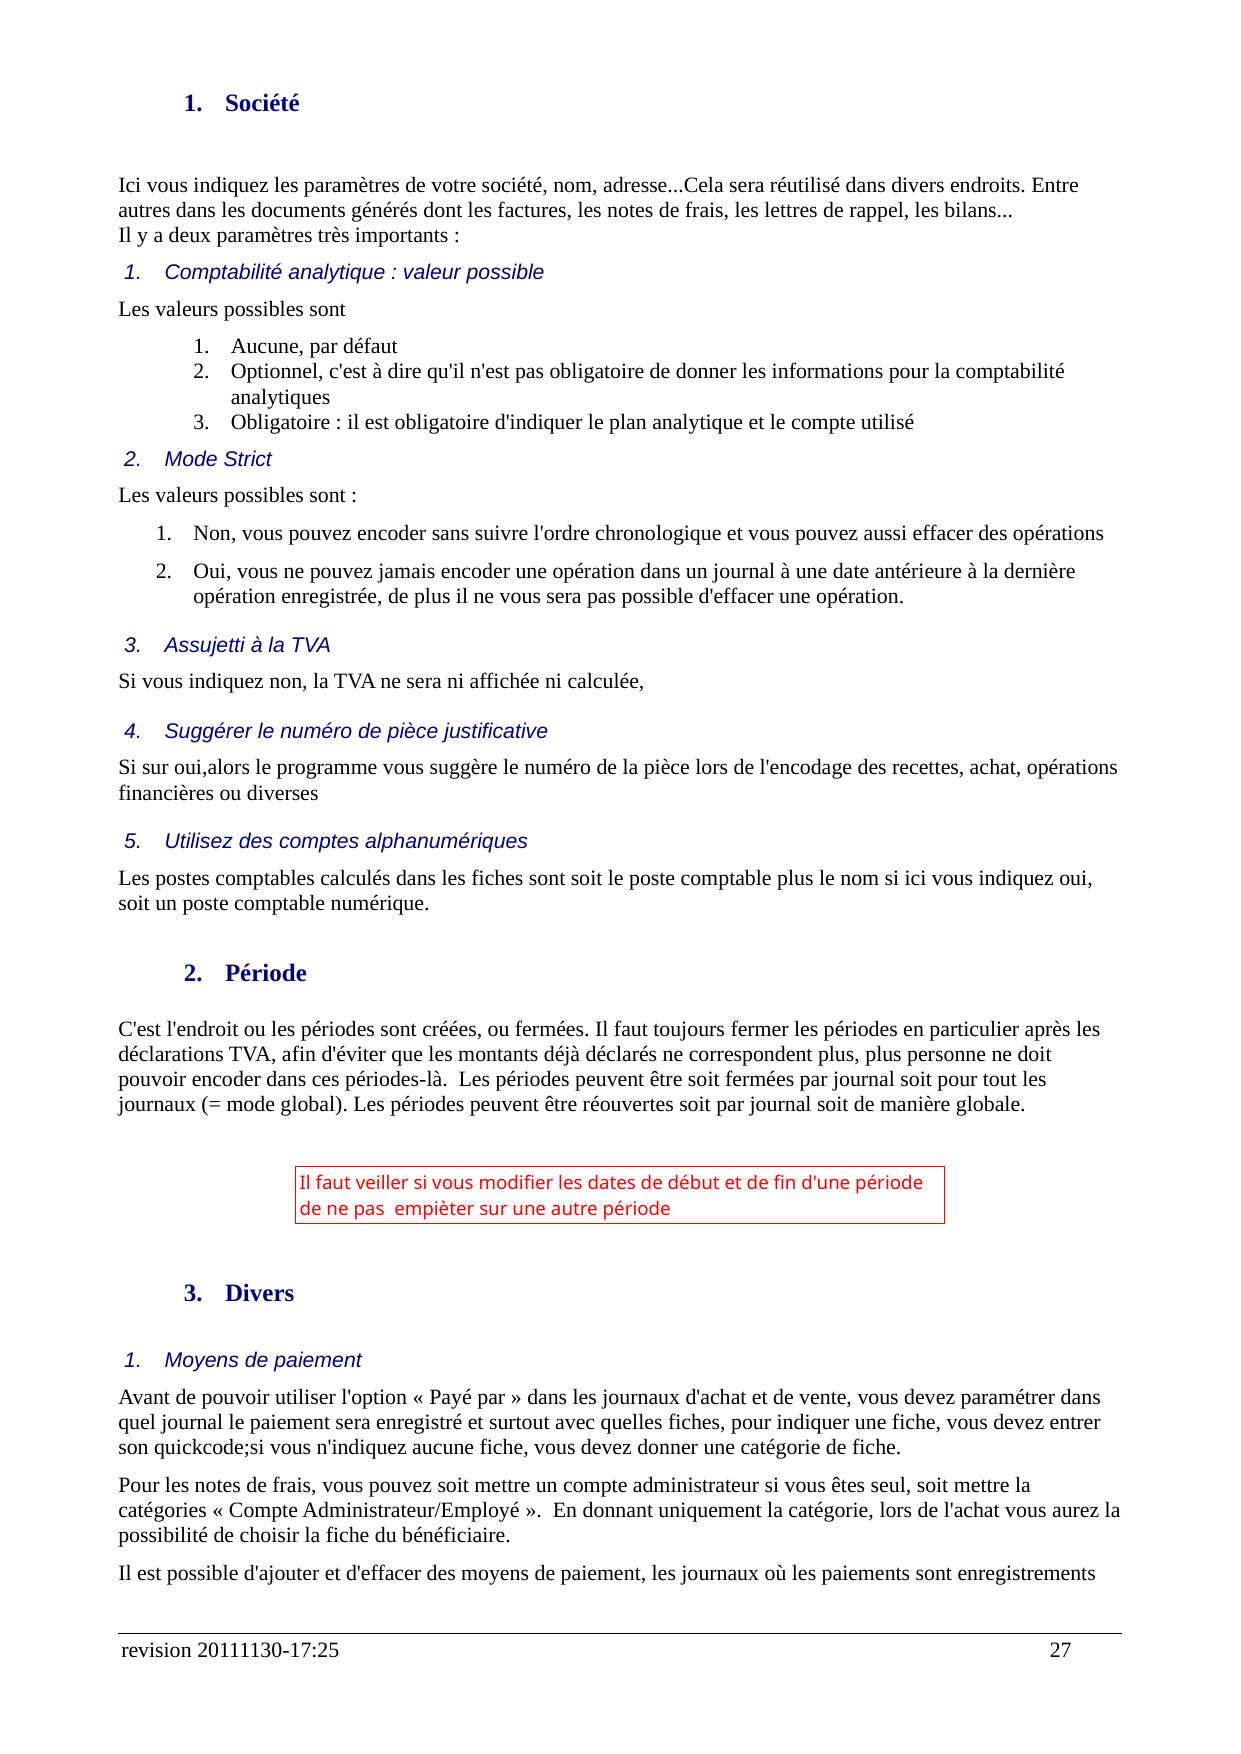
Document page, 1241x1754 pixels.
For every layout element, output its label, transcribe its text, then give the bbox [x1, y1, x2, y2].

list Oui, vous ne pouvez jamais encoder une opération dans un journal à une date antérieure à la dernière opération enregistrée, de plus il ne vous sera pas possible d'effacer une opération. [156, 558, 1122, 608]
text Il y a deux paramètres très importants : [118, 222, 1122, 248]
subtitle Période [177, 958, 1122, 986]
text Si sur oui,alors le programme vous suggère le numéro de la pièce lors de l'encodage des recettes, achat, opérations financières ou diverses [118, 754, 1122, 805]
subtitle Moyens de paiement [118, 1348, 1122, 1372]
text C'est l'endroit ou les périodes sont créées, ou fermées. Il faut toujours fermer les périodes en particulier après les déclarations TVA, afin d'éviter que les montants déjà déclarés ne correspondent plus, plus personne ne doit pouvoir encoder dans ces périodes-là. Les périodes peuvent être soit fermées par journal soit pour tout les journaux (= mode global). Les périodes peuvent être réouvertes soit par journal soit de manière globale. [118, 1016, 1122, 1117]
text Il est possible d'ajouter et d'effacer des moyens de paiement, les journaux où les paiements sont enregistrements [118, 1560, 1122, 1585]
text Les valeurs possibles sont : [118, 482, 1122, 507]
subtitle Mode Strict [118, 446, 1122, 470]
subtitle Utilisez des comptes alphanumériques [118, 829, 1122, 853]
text Ici vous indiquez les paramètres de votre société, nom, adresse...Cela sera réutilisé dans divers endroits. Entre autres dans les documents générés dont les factures, les notes de frais, les lettres de rappel, les bilans... [118, 172, 1122, 222]
list Non, vous pouvez encoder sans suivre l'ordre chronologique et vous pouvez aussi effacer des opérations [156, 520, 1122, 545]
subtitle Comptabilité analytique : valeur possible [118, 259, 1122, 284]
text Les postes comptables calculés dans les fiches sont soit le poste comptable plus le nom si ici vous indiquez oui, soit un poste comptable numérique. [118, 865, 1122, 916]
subtitle Suggérer le numéro de pièce justificative [118, 718, 1122, 742]
subtitle Assujetti à la TVA [118, 632, 1122, 657]
text Si vous indiquez non, la TVA ne sera ni affichée ni calculée, [118, 668, 1122, 694]
text Avant de pouvoir utiliser l'option « Payé par » dans les journaux d'achat et de vente, vous devez paramétrer dans quel journal le paiement sera enregistré et surtout avec quelles fiches, pour indiquer une fiche, vous devez entrer son quickcode;si vous n'indiquez aucune fiche, vous devez donner une catégorie de fiche. [118, 1384, 1122, 1459]
list Aucune, par défaut [193, 333, 1122, 358]
subtitle Divers [177, 1278, 1122, 1306]
list Obligatoire : il est obligatoire d'indiquer le plan analytique et le compte utilisé [193, 409, 1122, 434]
text Il faut veiller si vous modifier les dates de début et de fin d'une période de ne pas empièter sur une autre période [296, 1167, 944, 1223]
text Les valeurs possibles sont [118, 296, 1122, 321]
list Optionnel, c'est à dire qu'il n'est pas obligatoire de donner les informations pour la comptabilité analytiques [193, 358, 1122, 409]
text Pour les notes de frais, vous pouvez soit mettre un compte administrateur si vous êtes seul, soit mettre la catégories « Compte Administrateur/Employé ». En donnant uniquement la catégorie, lors de l'achat vous aurez la possibilité de choisir la fiche du bénéficiaire. [118, 1472, 1122, 1548]
subtitle Société [177, 88, 1122, 117]
